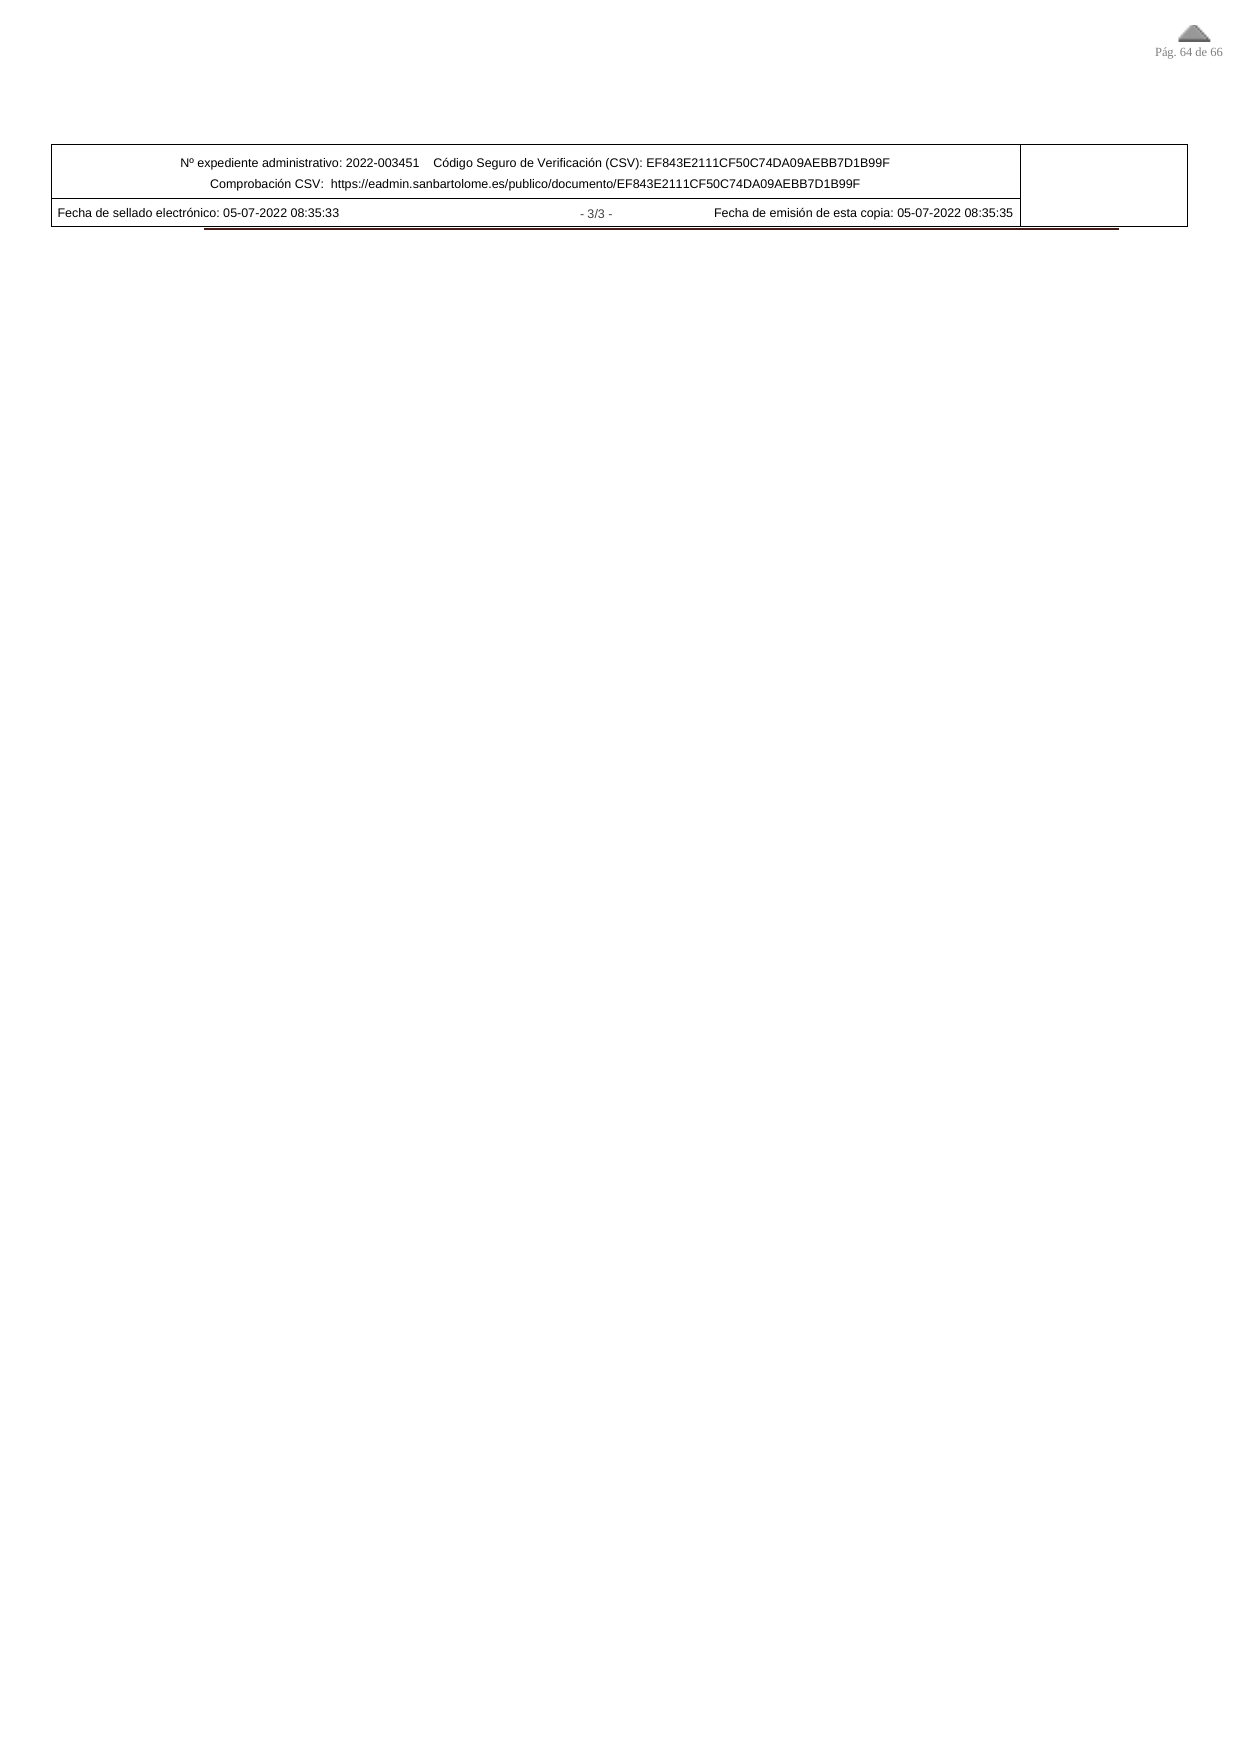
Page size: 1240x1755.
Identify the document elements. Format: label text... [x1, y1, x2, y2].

picture [1177, 25, 1211, 42]
table_cell Nº expediente administrativo: 2022-003451 Código Seguro de Verificación (CSV): EF843E2111CF50C74DA09AEBB7D1B99F Comprobación CSV: https://eadmin.sanbartolome.es/publico/documento/EF843E2111CF50C74DA09AEBB7D1B99F [52, 145, 1020, 198]
table_cell Fecha de sellado electrónico: 05-07-2022 08:35:33 - 3/3 - Fecha de emisión de esta copia: 05-07-2022 08:35:35 [52, 199, 1020, 226]
table_header [1021, 145, 1187, 226]
